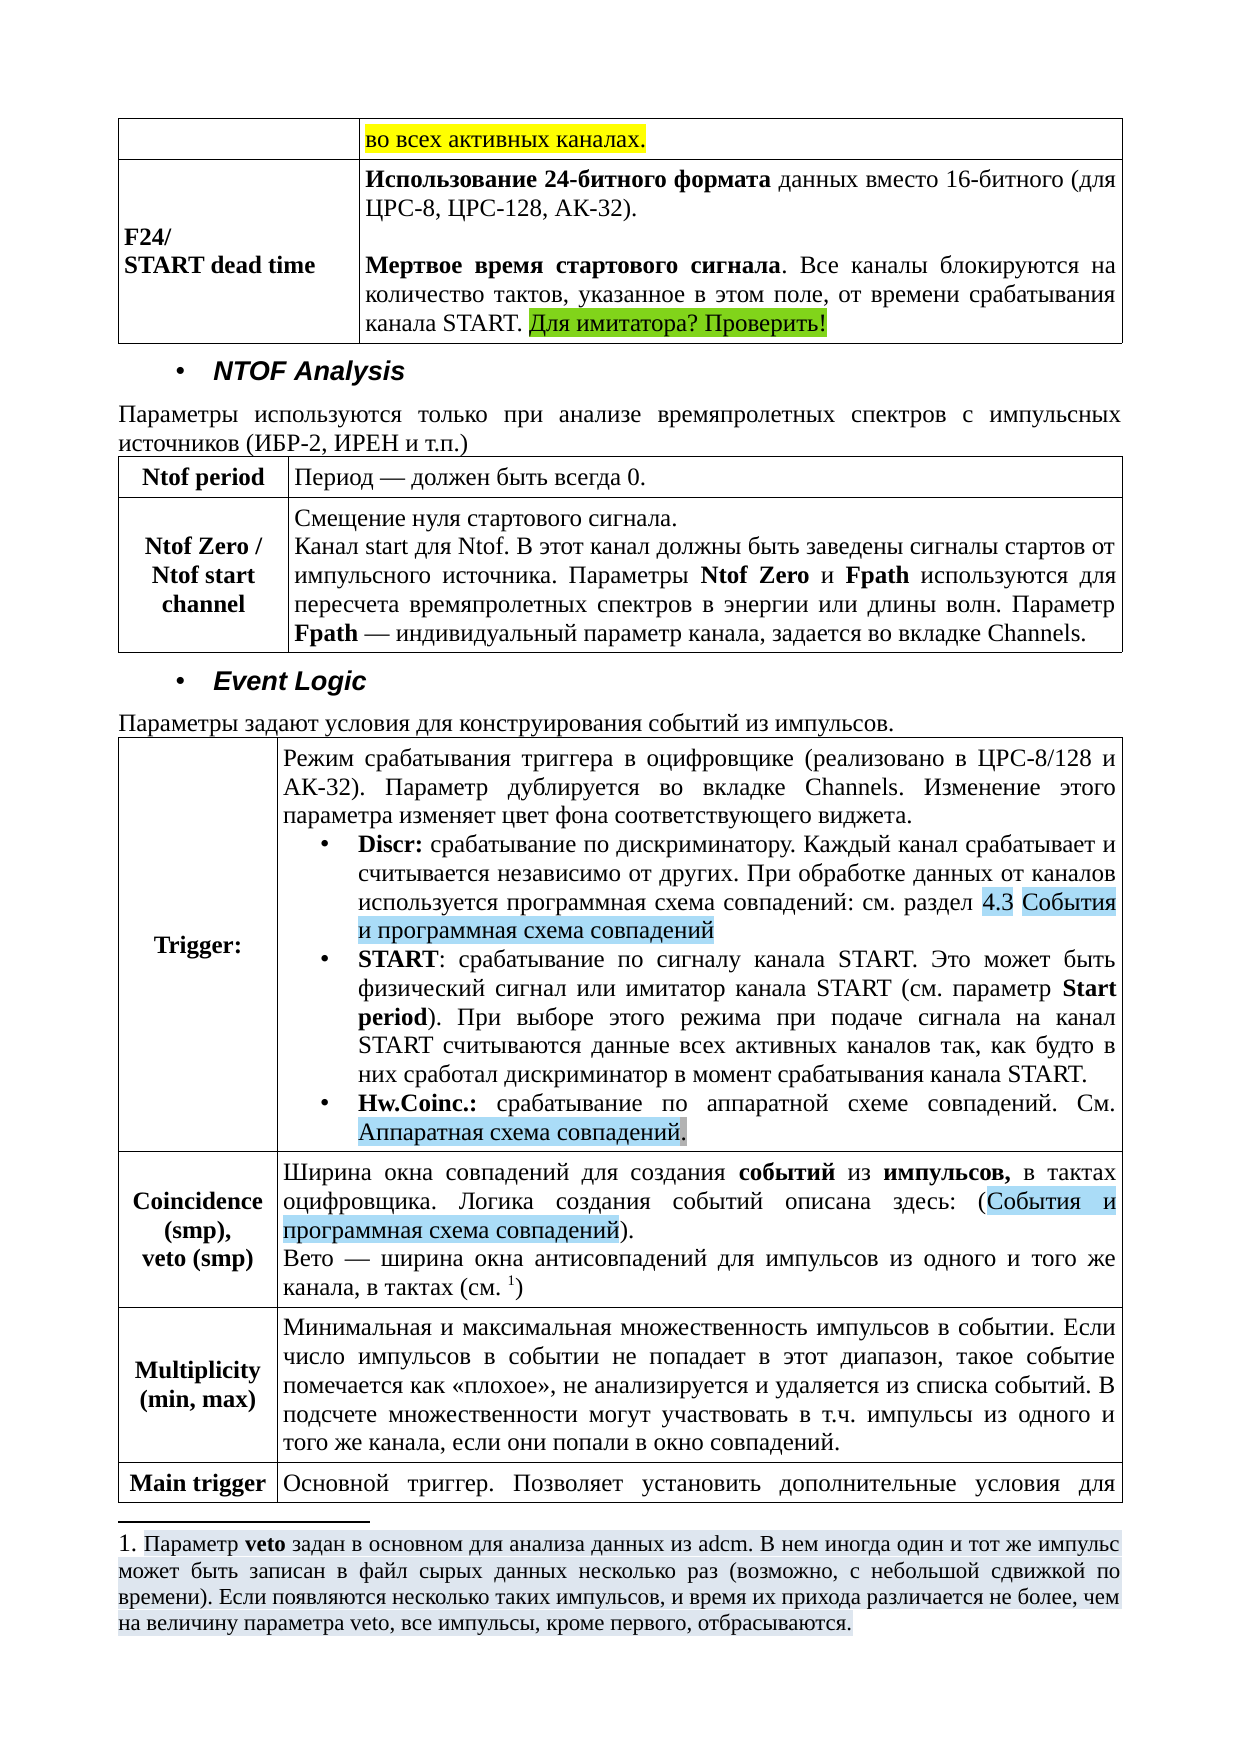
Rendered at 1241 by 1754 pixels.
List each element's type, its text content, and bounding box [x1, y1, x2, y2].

table_cell Ширина окна совпадений для создания событий из импульсов, в тактах оцифровщика. Логика создания событий описана здесь: (События и программная схема совпадений). Вето — ширина окна антисовпадений для импульсов из одного и того же канала, в тактах (см. ) [278, 1152, 1122, 1307]
table_cell Смещение нуля стартового сигнала. Канал start для Ntof. В этот канал должны быть заведены сигналы стартов от импульсного источника. Параметры Ntof Zero и Fpath используются для пересчета времяпролетных спектров в энергии или длины волн. Параметр Fpath — индивидуальный параметр канала, задается во вкладке Channels. [289, 498, 1122, 652]
table_cell F24/ START dead time [119, 160, 359, 342]
table_cell во всех активных каналах. [360, 119, 1122, 158]
table_cell Использование 24-битного формата данных вместо 16-битного (для ЦРС-8, ЦРС-128, АК-32). Мертвое время стартового сигнала. Все каналы блокируются на количество тактов, указанное в этом поле, от времени срабатывания канала START. Для имитатора? Проверить! [360, 160, 1122, 342]
subtitle NTOF Analysis [176, 355, 1122, 386]
subtitle Event Logic [176, 665, 1122, 696]
table_cell Main trigger [119, 1463, 277, 1502]
table_header Trigger: [119, 738, 277, 1151]
table_header Режим срабатывания триггера в оцифровщике (реализовано в ЦРС-8/128 и АК-32). Параметр дублируется во вкладке Channels. Изменение этого параметра изменяет цвет фона соответствующего виджета. Discr: срабатывание по дискриминатору. Каждый канал срабатывает и считывается независимо от других. При обработке данных от каналов используется программная схема совпадений: см. раздел 4.3 События и программная схема совпадений START: срабатывание по сигналу канала START. Это может быть физический сигнал или имитатор канала START (см. параметр Start period). При выборе этого режима при подаче сигнала на канал START считываются данные всех активных каналов так, как будто в них сработал дискриминатор в момент срабатывания канала START. Hw.Coinc.: срабатывание по аппаратной схеме совпадений. См. Аппаратная схема совпадений. [278, 738, 1122, 1151]
table_cell Основной триггер. Позволяет установить дополнительные условия для [278, 1463, 1122, 1502]
table_cell Ntof Zero / Ntof start channel [119, 498, 288, 652]
table_cell Coincidence (smp), veto (smp) [119, 1152, 277, 1307]
table_header Период — должен быть всегда 0. [289, 457, 1122, 497]
text Параметры используются только при анализе времяпролетных спектров с импульсных источников (ИБР-2, ИРЕН и т.п.) [118, 399, 1122, 456]
table_cell Multiplicity (min, max) [119, 1308, 277, 1462]
text Параметры задают условия для конструирования событий из импульсов. [118, 708, 1122, 737]
table_header Ntof period [119, 457, 288, 497]
table_cell [119, 119, 359, 158]
table_cell Минимальная и максимальная множественность импульсов в событии. Если число импульсов в событии не попадает в этот диапазон, такое событие помечается как «плохое», не анализируется и удаляется из списка событий. В подсчете множественности могут участвовать в т.ч. импульсы из одного и того же канала, если они попали в окно совпадений. [278, 1308, 1122, 1462]
